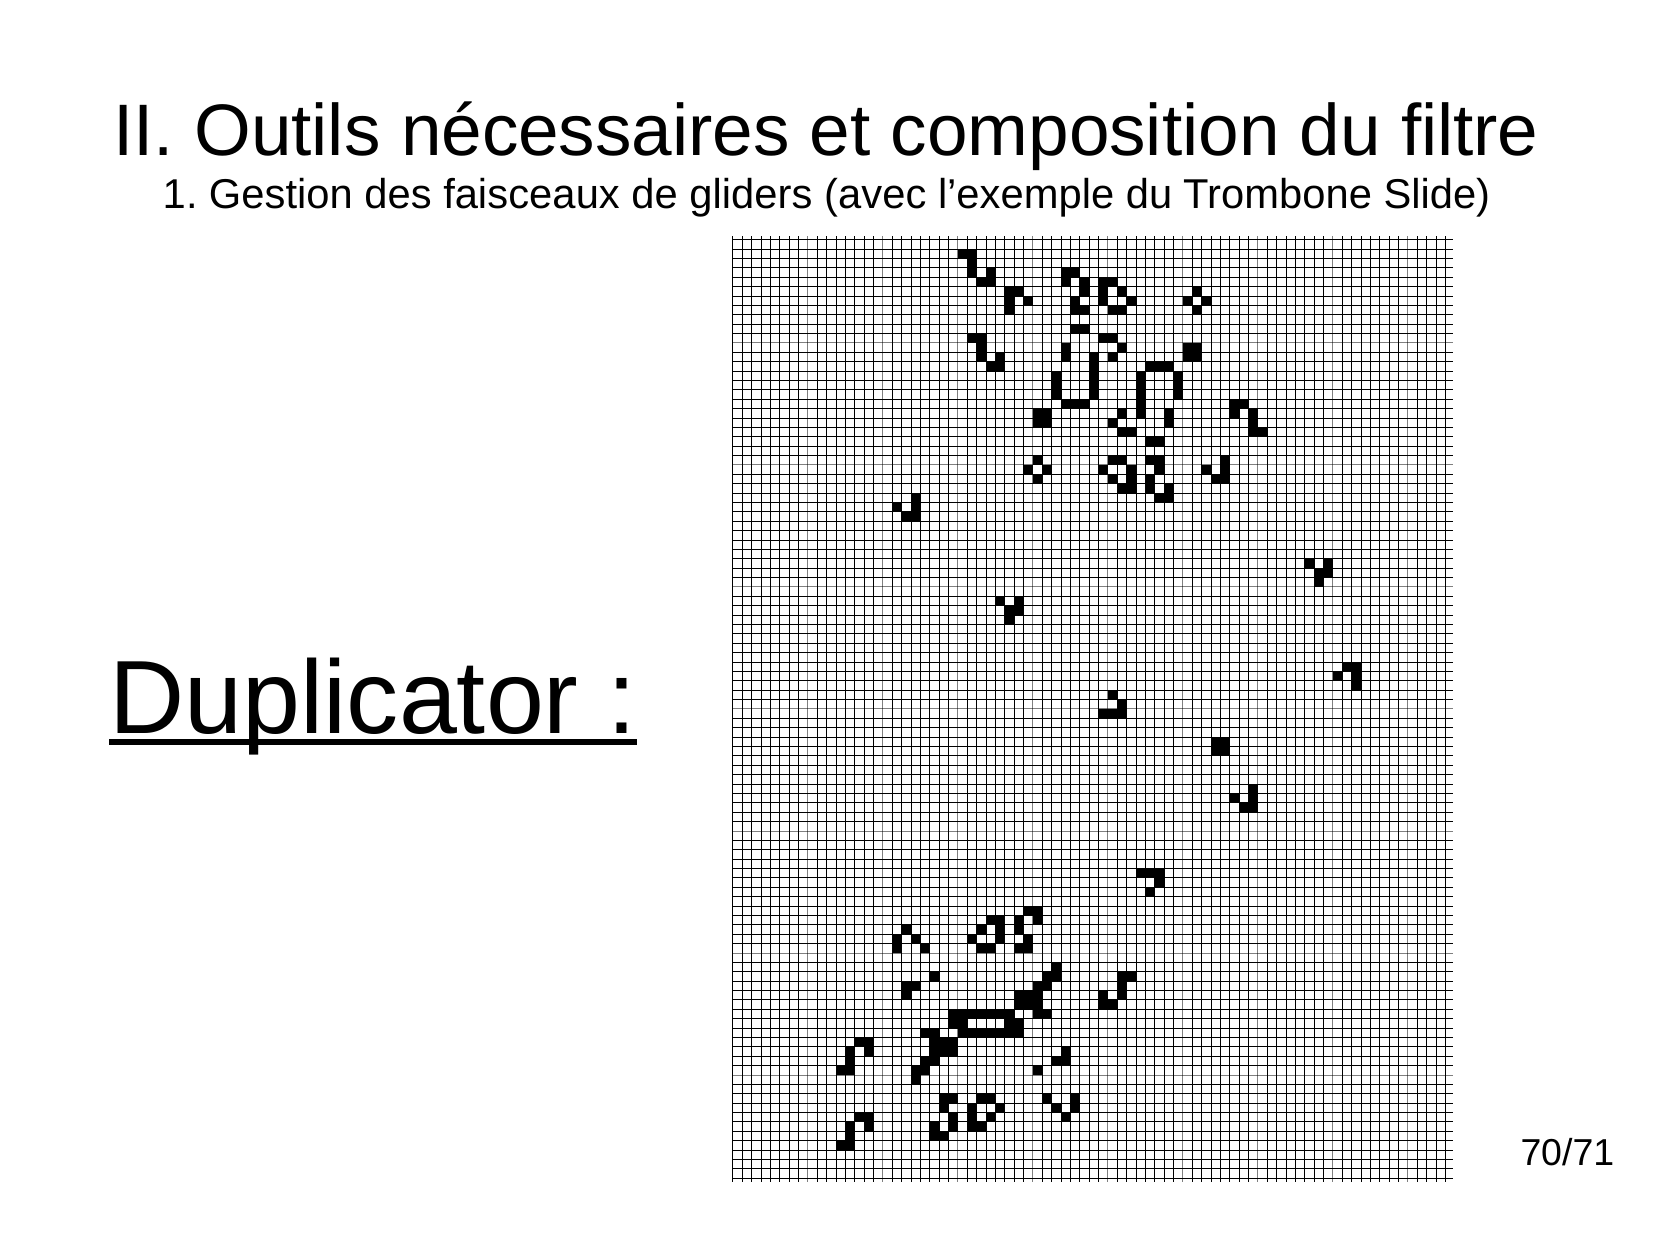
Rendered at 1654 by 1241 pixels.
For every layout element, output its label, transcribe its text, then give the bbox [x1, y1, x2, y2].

text_box Duplicator : [94, 631, 652, 763]
picture [732, 236, 1453, 1182]
title II. Outils nécessaires et composition du filtre 1. Gestion des faisceaux de gliders (avec l’exemple du Trombone Slide) [82, 49, 1571, 257]
text_box <number>/71 [1505, 1124, 1654, 1182]
